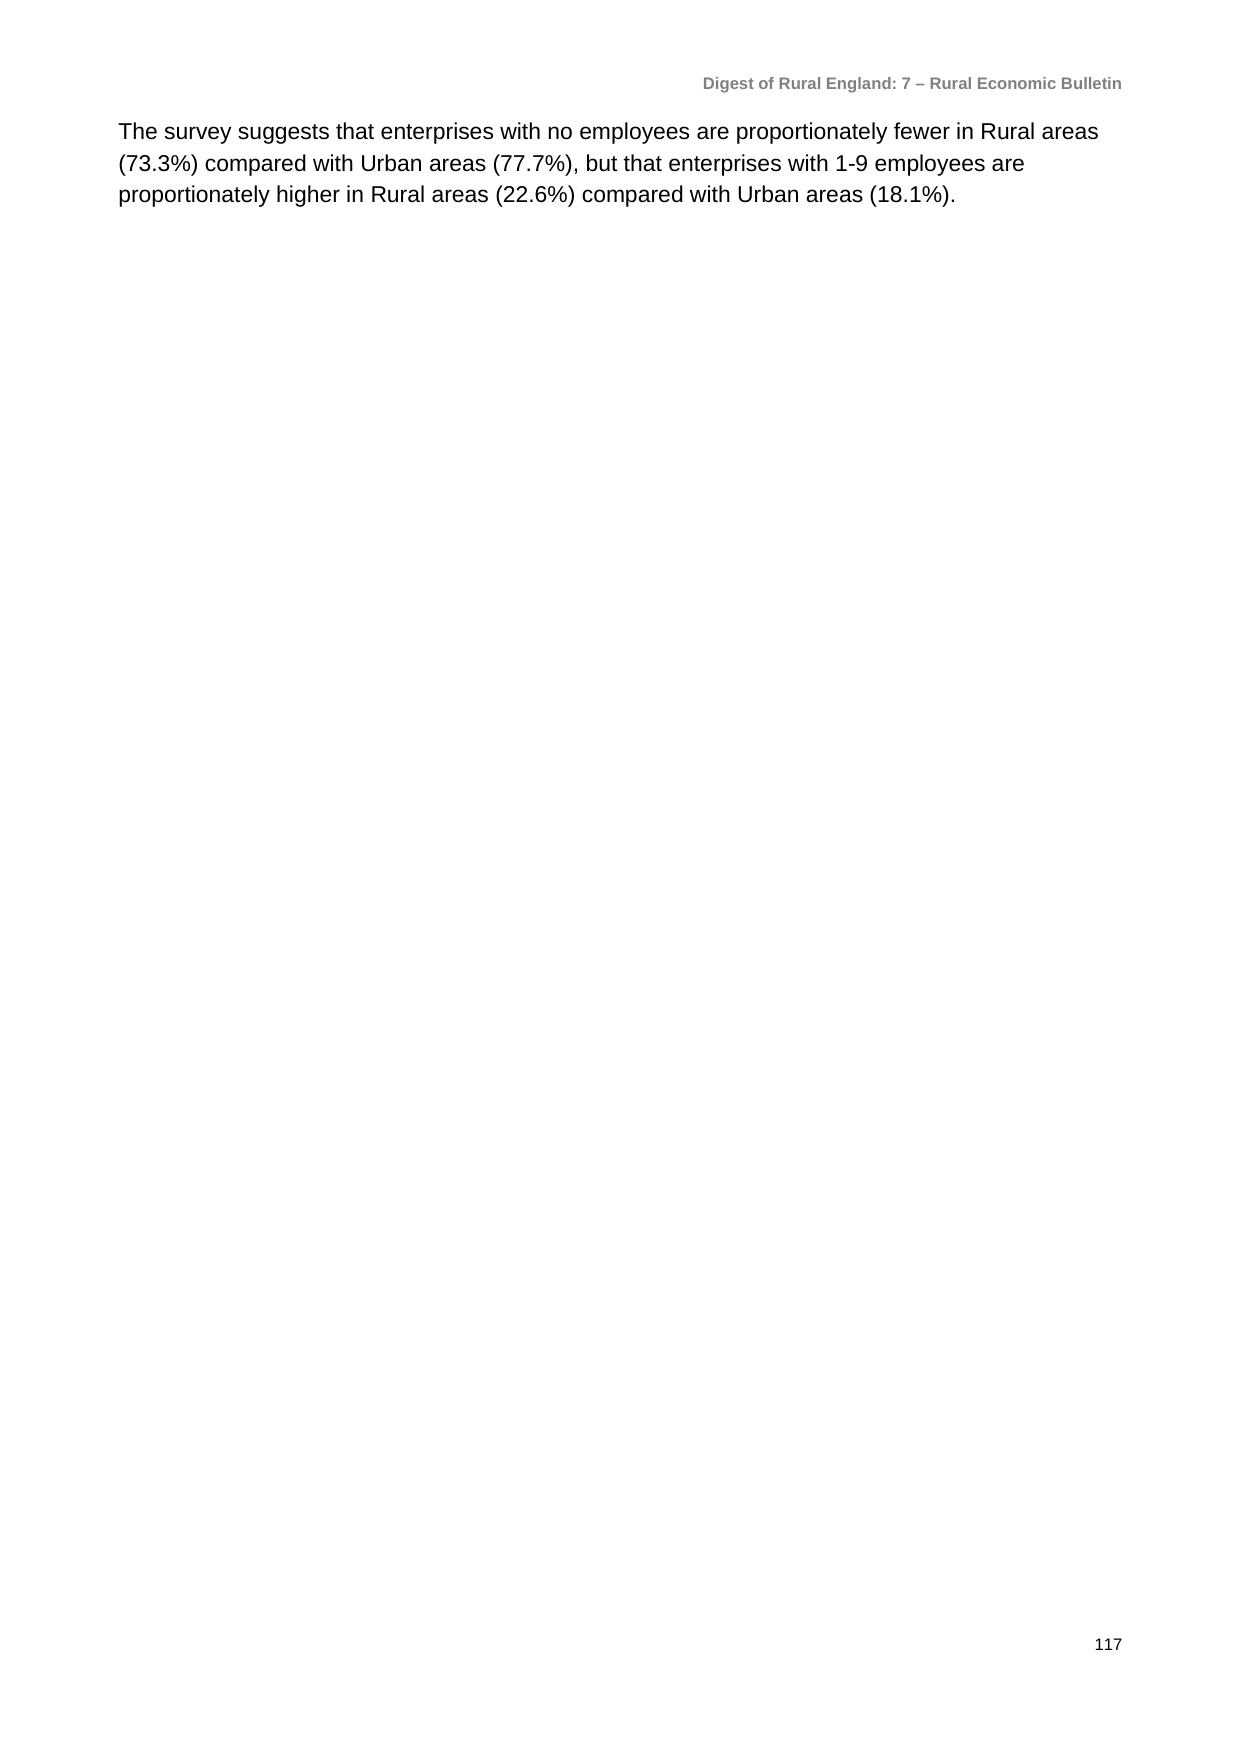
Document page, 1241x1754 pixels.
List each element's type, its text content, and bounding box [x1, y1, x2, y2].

text The survey suggests that enterprises with no employees are proportionately fewer in Rural areas (73.3%) compared with Urban areas (77.7%), but that enterprises with 1-9 employees are proportionately higher in Rural areas (22.6%) compared with Urban areas (18.1%). [118, 118, 1122, 208]
